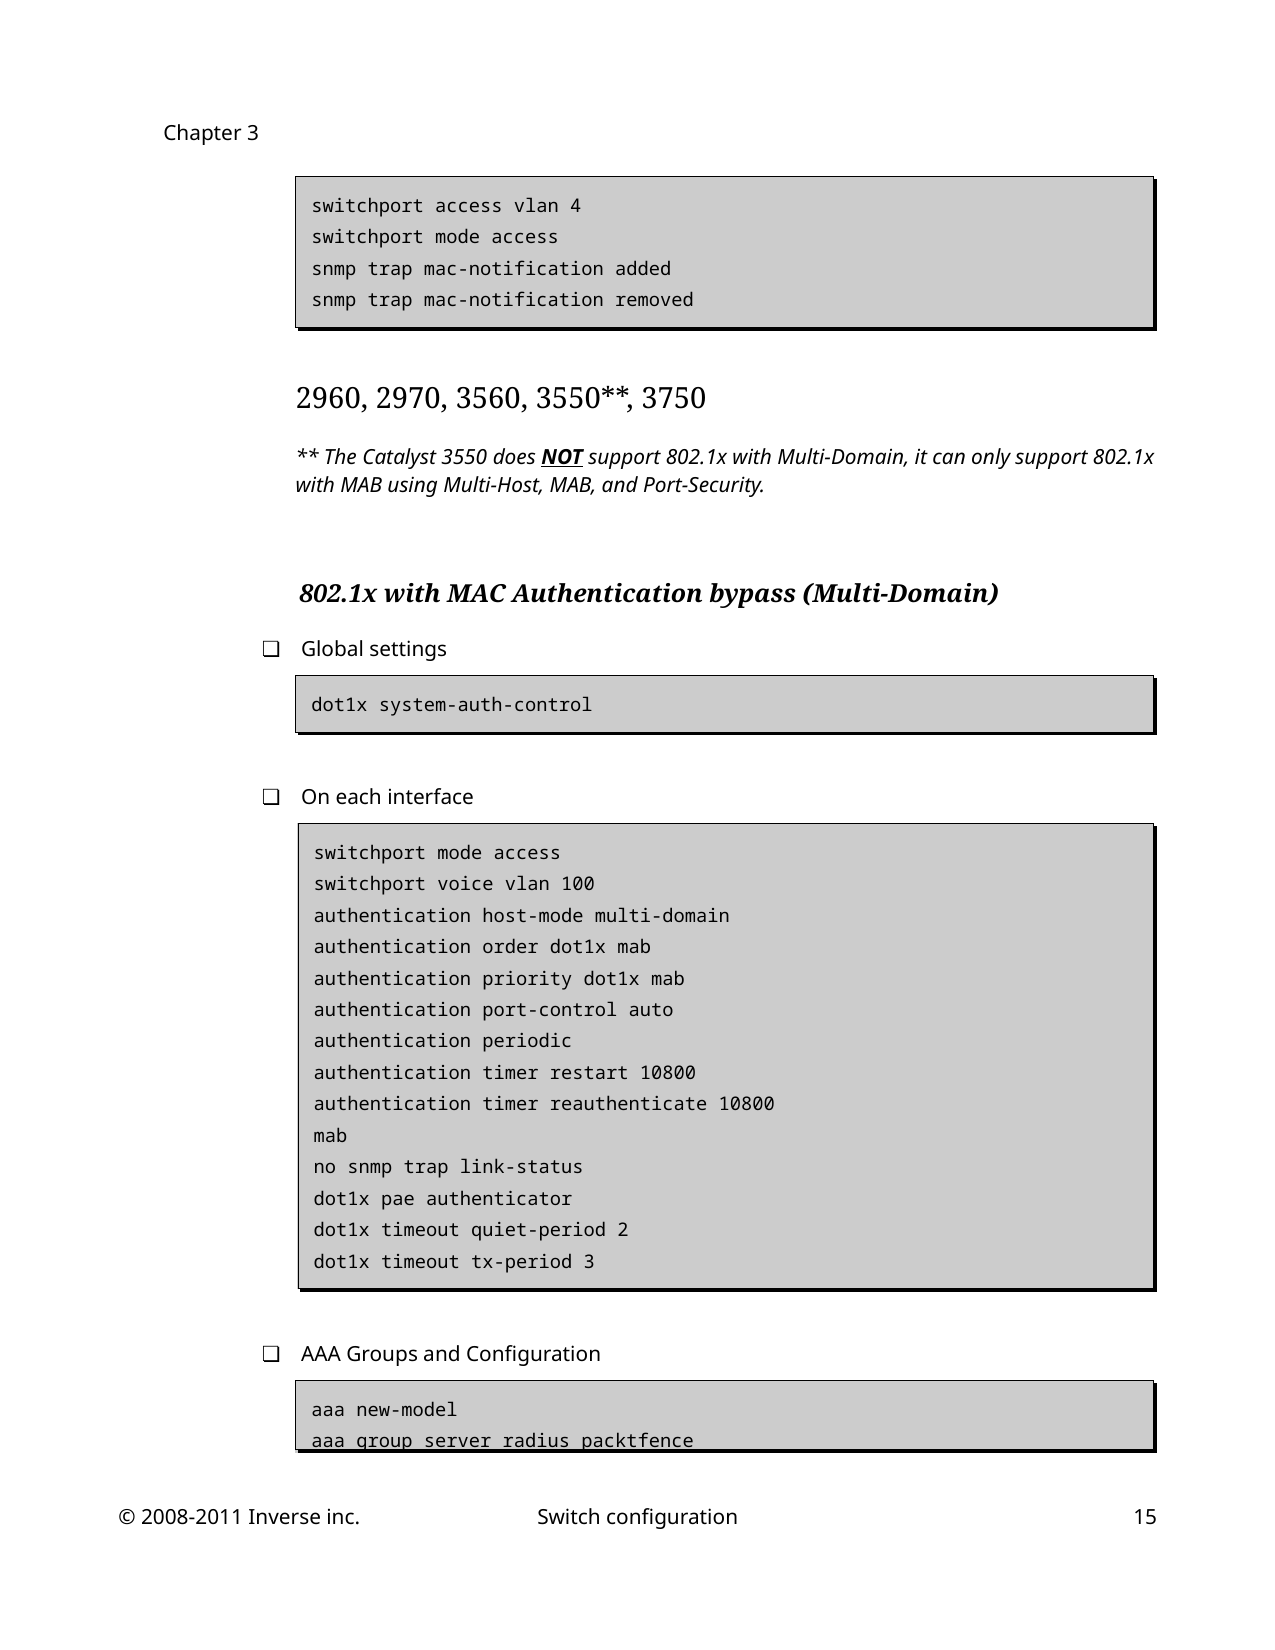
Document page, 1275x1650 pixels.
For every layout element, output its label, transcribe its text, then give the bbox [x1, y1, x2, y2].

text switchport voice vlan 100 [299, 855, 1153, 886]
text dot1x pae authenticator [299, 1169, 1153, 1201]
text authentication timer reauthenticate 10800 [299, 1075, 1153, 1106]
text dot1x timeout tx-period 3 [299, 1232, 1153, 1288]
list ❏ On each interface [262, 782, 1157, 811]
text switchport mode access [299, 824, 1153, 855]
text snmp trap mac-notification added [296, 239, 1153, 270]
text dot1x system-auth-control [296, 676, 1153, 732]
subtitle 2960, 2970, 3560, 3550**, 3750 [295, 377, 1157, 417]
text aaa group server radius packtfence [296, 1412, 1153, 1449]
text snmp trap mac-notification removed [296, 270, 1153, 327]
text ** The Catalyst 3550 does NOT support 802.1x with Multi-Domain, it can only support 802.1x with MAB using Multi-Host, MAB, and Port-Security. [295, 442, 1157, 499]
text authentication timer restart 10800 [299, 1043, 1153, 1075]
text no snmp trap link-status [299, 1138, 1153, 1169]
text mab [299, 1106, 1153, 1138]
text authentication priority dot1x mab [299, 949, 1153, 981]
subtitle 802.1x with MAC Authentication bypass (Multi-Domain) [262, 576, 1157, 609]
text authentication periodic [299, 1012, 1153, 1043]
text authentication order dot1x mab [299, 918, 1153, 949]
text dot1x timeout quiet-period 2 [299, 1201, 1153, 1232]
text switchport access vlan 4 [296, 177, 1153, 207]
text aaa new-model [296, 1381, 1153, 1412]
text switchport mode access [296, 207, 1153, 239]
list ❏ Global settings [262, 634, 1157, 663]
text authentication host-mode multi-domain [299, 886, 1153, 918]
list ❏ AAA Groups and Configuration [262, 1339, 1157, 1368]
text authentication port-control auto [299, 981, 1153, 1012]
